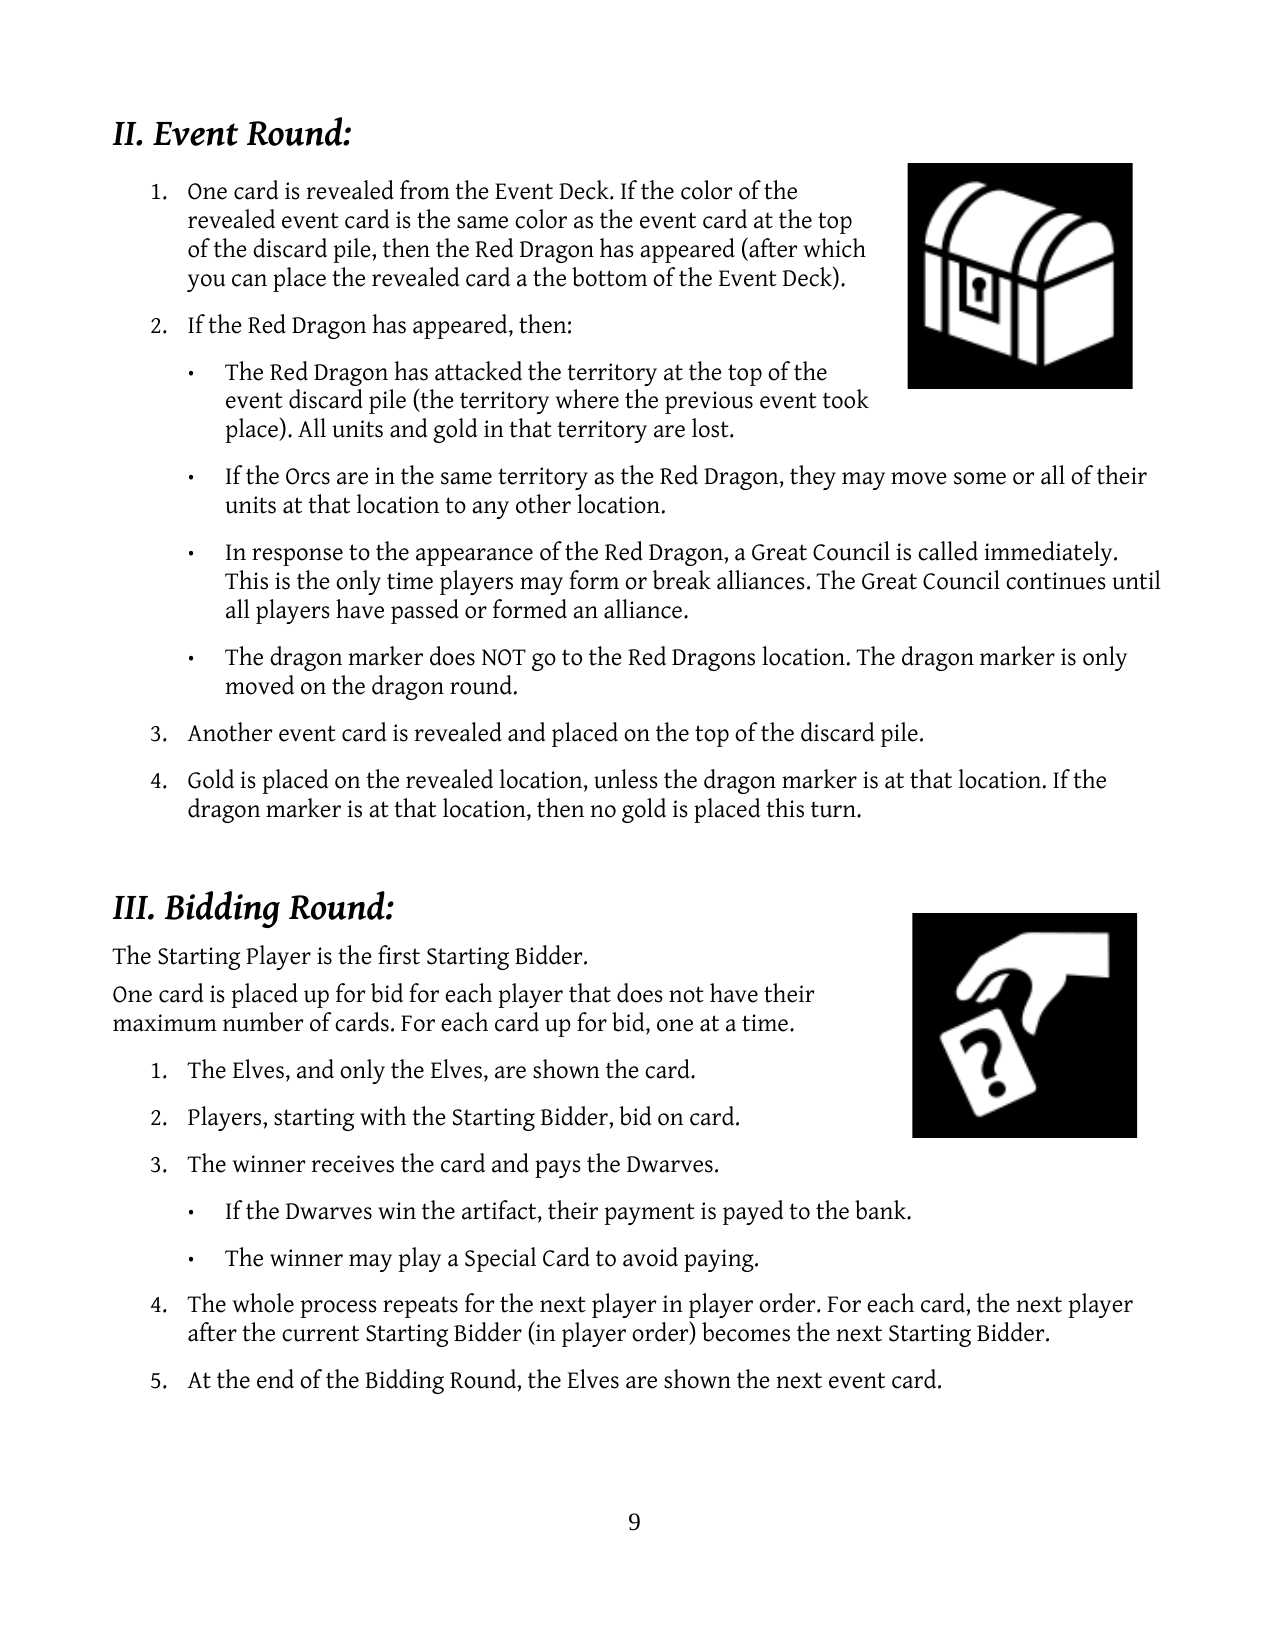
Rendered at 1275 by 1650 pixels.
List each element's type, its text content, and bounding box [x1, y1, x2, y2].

text The Starting Player is the first Starting Bidder. [112, 943, 912, 972]
list The Elves, and only the Elves, are shown the card. [150, 1057, 912, 1086]
list The whole process repeats for the next player in player order. For each card, the next player after the current Starting Bidder (in player order) becomes the next Starting Bidder. [150, 1291, 1162, 1349]
list If the Orcs are in the same territory as the Red Dragon, they may move some or all of their units at that location to any other location. [187, 463, 1162, 521]
list Another event card is revealed and placed on the top of the discard pile. [150, 719, 1162, 748]
list The dragon marker does NOT go to the Red Dragons location. The dragon marker is only moved on the dragon round. [187, 643, 1162, 701]
list Gold is placed on the revealed location, unless the dragon marker is at that location. If the dragon marker is at that location, then no gold is placed this turn. [150, 766, 1162, 824]
list If the Red Dragon has appeared, then: [150, 311, 907, 340]
picture [907, 163, 1133, 389]
list If the Dwarves win the artifact, their payment is payed to the bank. [187, 1197, 1162, 1226]
list At the end of the Bidding Round, the Elves are shown the next event card. [150, 1367, 1162, 1396]
list The Red Dragon has attacked the territory at the top of the event discard pile (the territory where the previous event took place). All units and gold in that territory are lost. [187, 358, 1162, 445]
text One card is placed up for bid for each player that does not have their maximum number of cards. For each card up for bid, one at a time. [112, 981, 912, 1039]
list The winner receives the card and pays the Dwarves. [150, 1150, 1162, 1179]
list In response to the appearance of the Red Dragon, a Great Council is called immediately. This is the only time players may form or break alliances. The Great Council continues until all players have passed or formed an alliance. [187, 539, 1162, 626]
list The winner may play a Special Card to avoid paying. [187, 1244, 1162, 1273]
subtitle II. Event Round: [112, 112, 1162, 156]
list One card is revealed from the Event Deck. If the color of the revealed event card is the same color as the event card at the top of the discard pile, then the Red Dragon has appeared (after which you can place the revealed card a the bottom of the Event Deck). [150, 177, 907, 293]
list [1133, 311, 1162, 340]
picture [912, 913, 1138, 1138]
subtitle III. Bidding Round: [112, 887, 1162, 930]
list Players, starting with the Starting Bidder, bid on card. [150, 1103, 912, 1132]
